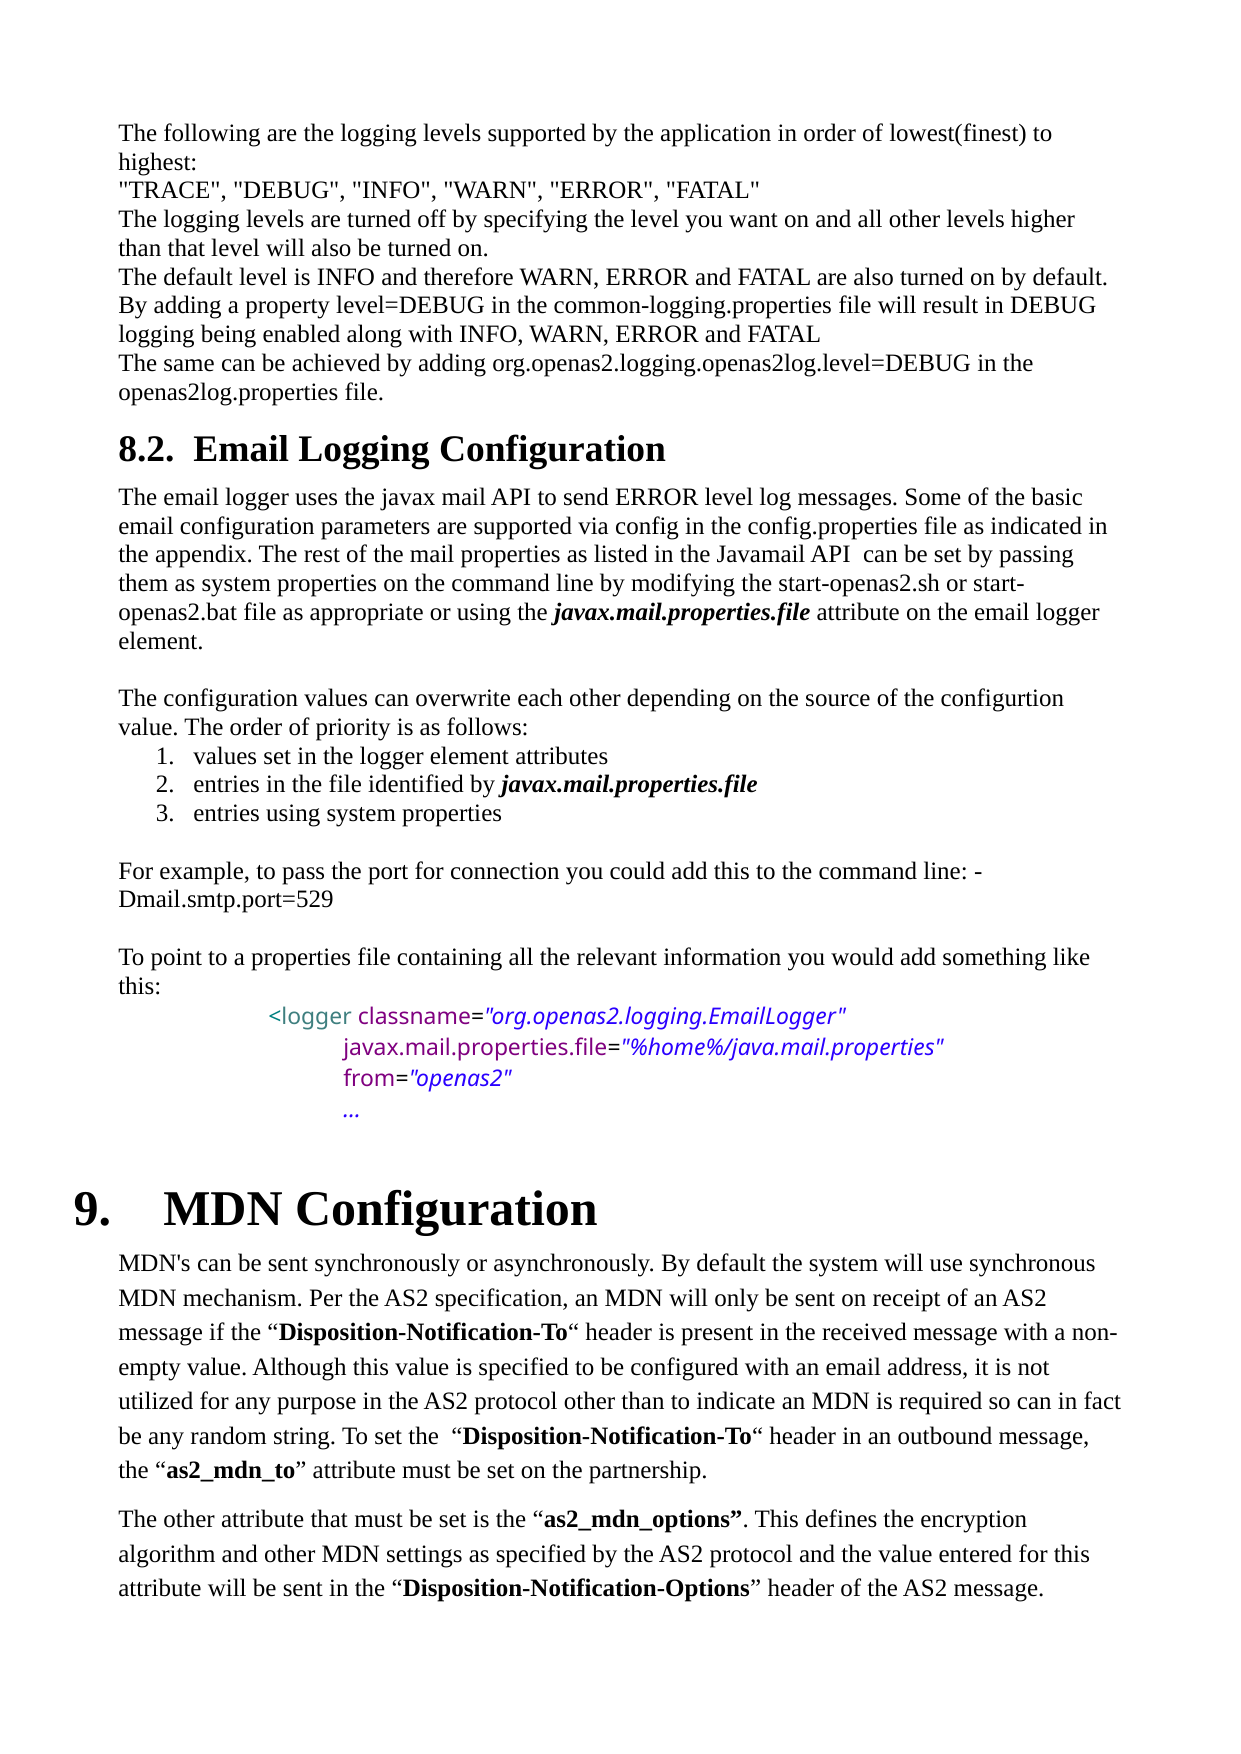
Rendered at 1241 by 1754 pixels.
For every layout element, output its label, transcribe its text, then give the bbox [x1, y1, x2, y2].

text The logging levels are turned off by specifying the level you want on and all other levels higher than that level will also be turned on. [118, 204, 1122, 262]
text By adding a property level=DEBUG in the common-logging.properties file will result in DEBUG logging being enabled along with INFO, WARN, ERROR and FATAL [118, 291, 1122, 348]
text The configuration values can overwrite each other depending on the source of the configurtion value. The order of priority is as follows: [118, 683, 1122, 741]
list entries using system properties [156, 798, 1122, 827]
text For example, to pass the port for connection you could add this to the command line: -Dmail.smtp.port=529 [118, 856, 1122, 913]
text The email logger uses the javax mail API to send ERROR level log messages. Some of the basic email configuration parameters are supported via config in the config.properties file as indicated in the appendix. The rest of the mail properties as listed in the Javamail API can be set by passing them as system properties on the command line by modifying the start-openas2.sh or start-openas2.bat file as appropriate or using the javax.mail.properties.file attribute on the email logger element. [118, 482, 1122, 654]
text The other attribute that must be set is the “as2_mdn_options”. This defines the encryption algorithm and other MDN settings as specified by the AS2 protocol and the value entered for this attribute will be sent in the “Disposition-Notification-Options” header of the AS2 message. [118, 1504, 1122, 1602]
list entries in the file identified by javax.mail.properties.file [156, 769, 1122, 798]
text The same can be achieved by adding org.openas2.logging.openas2log.level=DEBUG in the openas2log.properties file. [118, 348, 1122, 406]
text "TRACE", "DEBUG", "INFO", "WARN", "ERROR", "FATAL" [118, 176, 1122, 204]
text from="openas2" [118, 1062, 1122, 1093]
text MDN's can be sent synchronously or asynchronously. By default the system will use synchronous MDN mechanism. Per the AS2 specification, an MDN will only be sent on receipt of an AS2 message if the “Disposition-Notification-To“ header is present in the received message with a non-empty value. Although this value is specified to be configured with an email address, it is not utilized for any purpose in the AS2 protocol other than to indicate an MDN is required so can in fact be any random string. To set the “Disposition-Notification-To“ header in an outbound message, the “as2_mdn_to” attribute must be set on the partnership. [118, 1248, 1122, 1484]
text … [118, 1093, 1122, 1124]
text To point to a properties file containing all the relevant information you would add something like this: [118, 942, 1122, 999]
text javax.mail.properties.file="%home%/java.mail.properties" [118, 1031, 1122, 1062]
text <logger classname="org.openas2.logging.EmailLogger" [118, 999, 1122, 1031]
list values set in the logger element attributes [156, 741, 1122, 769]
text The default level is INFO and therefore WARN, ERROR and FATAL are also turned on by default. [118, 262, 1122, 291]
subtitle Email Logging Configuration [118, 426, 1122, 469]
subtitle MDN Configuration [73, 1178, 1122, 1236]
text The following are the logging levels supported by the application in order of lowest(finest) to highest: [118, 118, 1122, 176]
